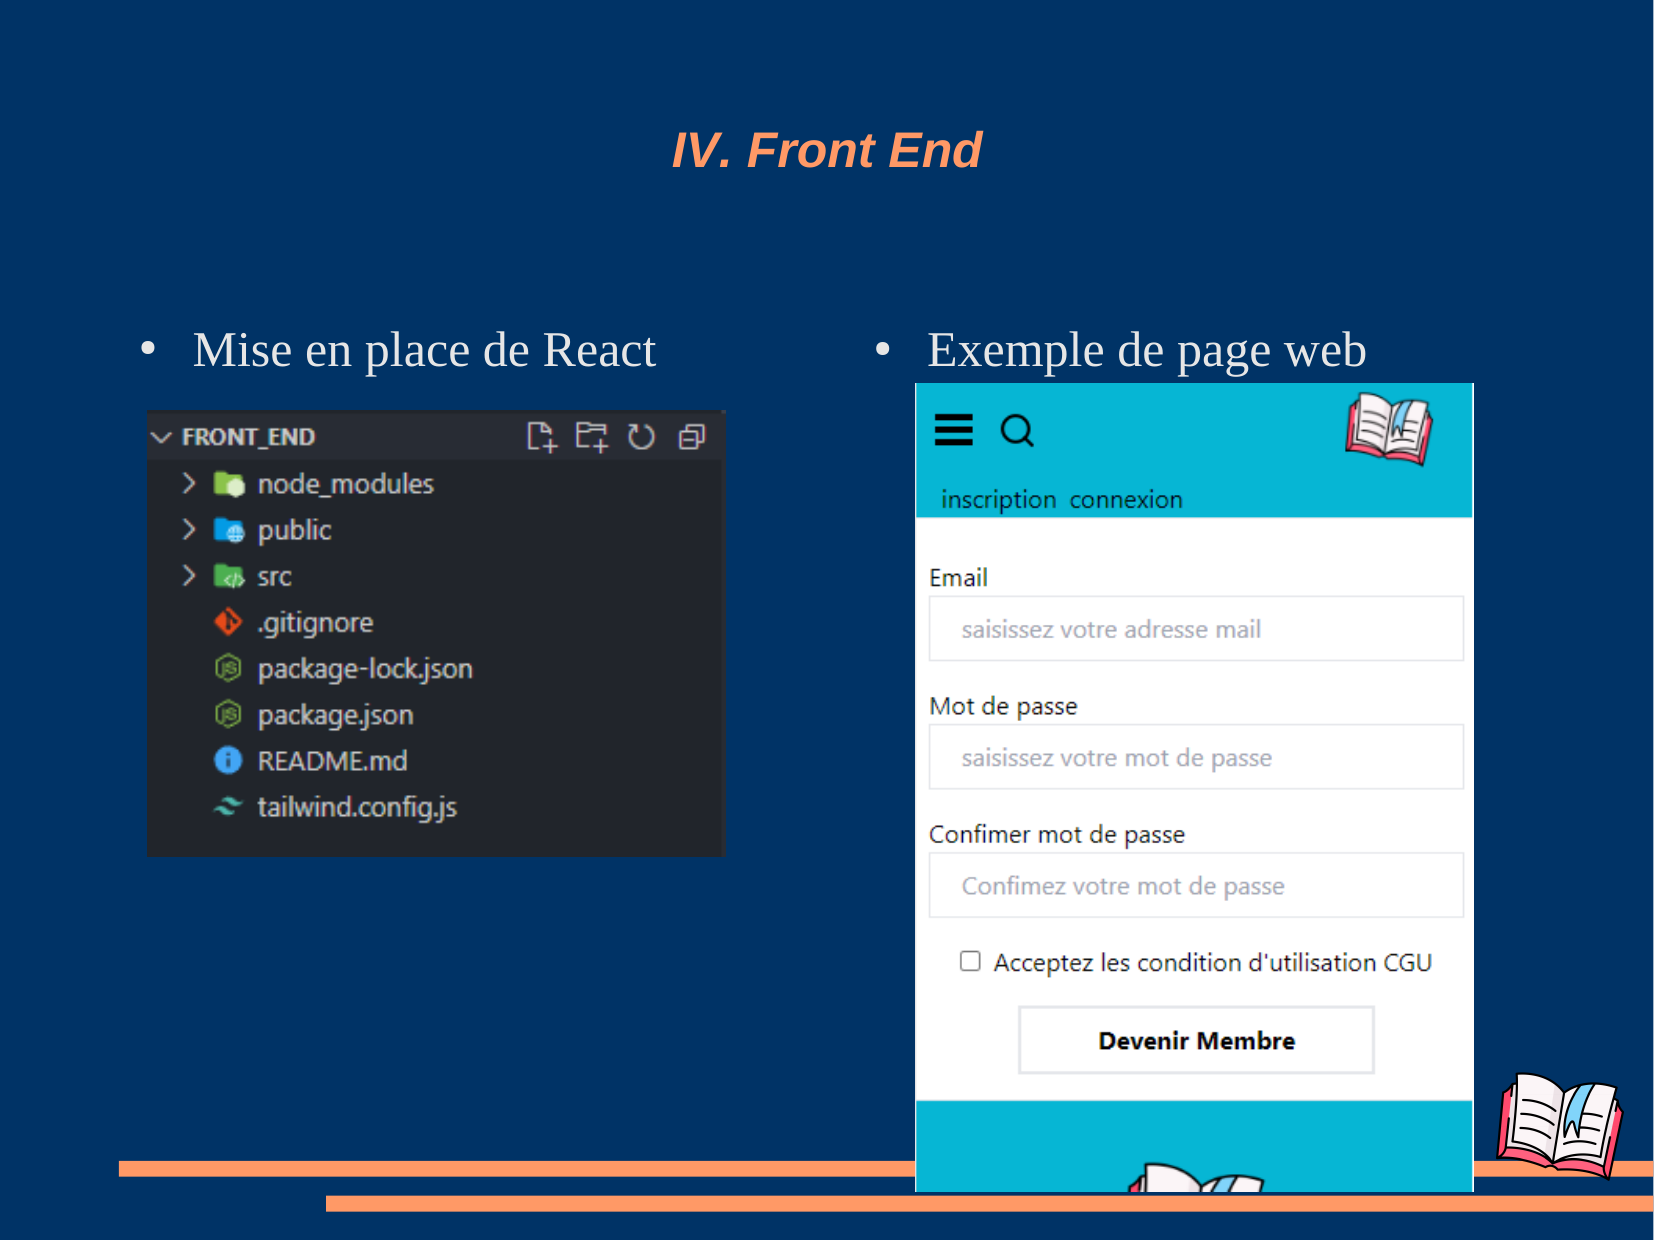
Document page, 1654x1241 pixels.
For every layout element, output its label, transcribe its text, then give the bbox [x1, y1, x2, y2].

list Exemple de page web L'inscription [856, 322, 1506, 709]
picture [147, 410, 726, 857]
picture [915, 383, 1474, 1192]
title IV. Front End [121, 46, 1534, 254]
list Mise en place de React [121, 322, 768, 709]
picture [1496, 1062, 1624, 1191]
